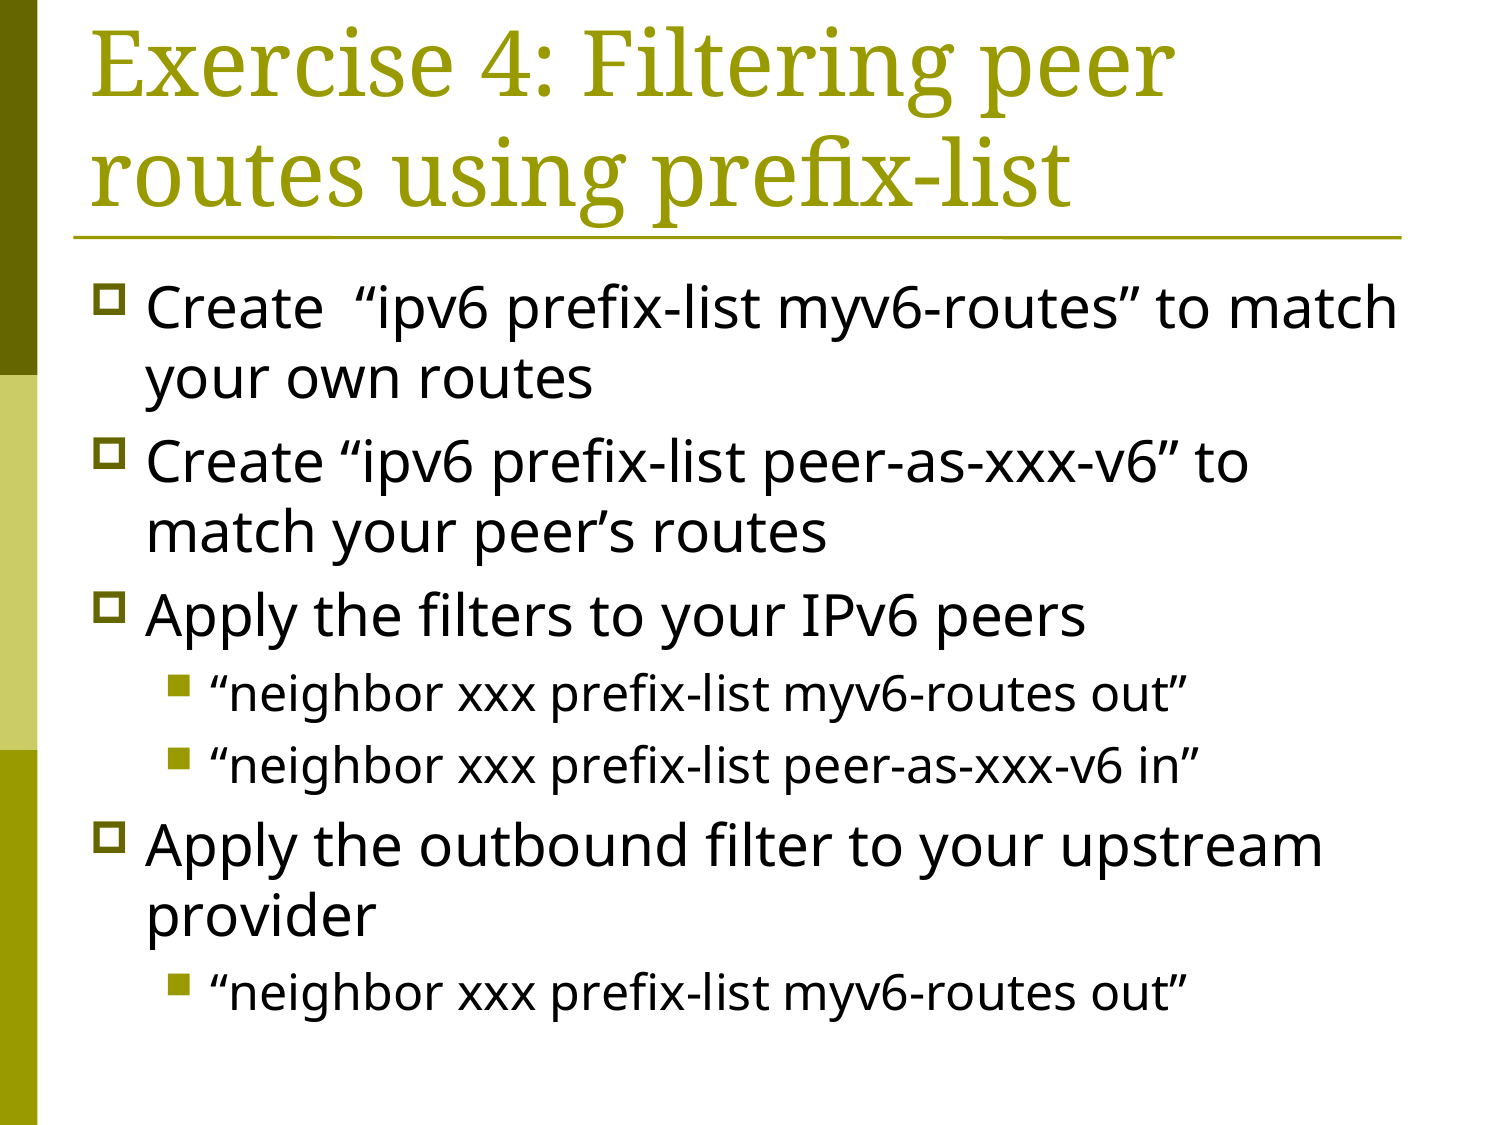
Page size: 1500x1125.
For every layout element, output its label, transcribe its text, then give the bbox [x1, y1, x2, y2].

list Create “ipv6 prefix-list myv6-routes” to match your own routes Create “ipv6 prefix-list peer-as-xxx-v6” to match your peer’s routes Apply the filters to your IPv6 peers “neighbor xxx prefix-list myv6-routes out” “neighbor xxx prefix-list peer-as-xxx-v6 in” Apply the outbound filter to your upstream provider “neighbor xxx prefix-list myv6-routes out” [75, 262, 1426, 1088]
title Exercise 4: Filtering peer routes using prefix-list [75, 0, 1426, 233]
